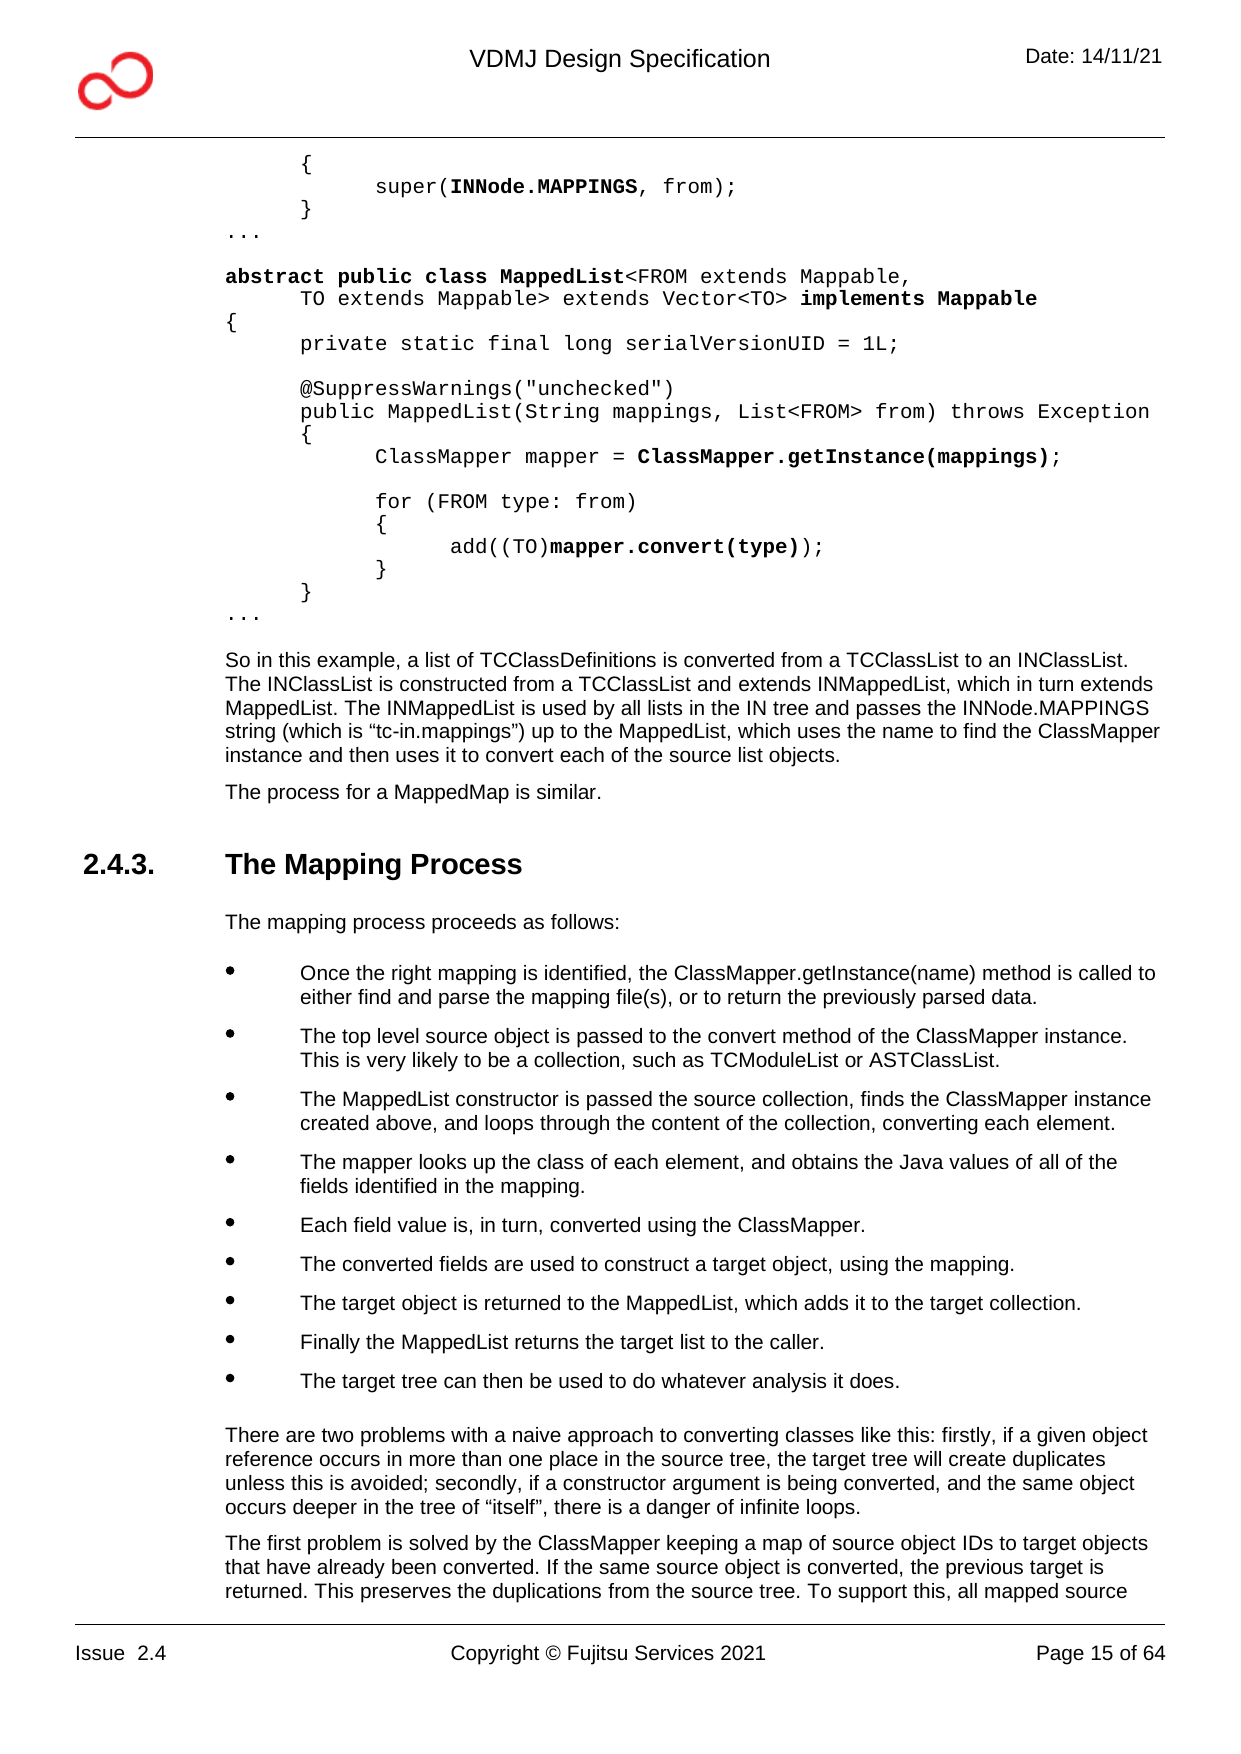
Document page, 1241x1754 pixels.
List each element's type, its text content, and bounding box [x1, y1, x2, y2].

picture [78, 44, 153, 120]
list The target tree can then be used to do whatever analysis it does. [225, 1369, 1165, 1393]
text There are two problems with a naive approach to converting classes like this: firstly, if a given object reference occurs in more than one place in the source tree, the target tree will create duplicates unless this is avoided; secondly, if a constructor argument is being converted, and the same object occurs deeper in the tree of “itself”, there is a danger of infinite loops. [225, 1423, 1165, 1519]
text super(INNode.MAPPINGS, from); [225, 175, 1165, 198]
list The mapper looks up the class of each element, and obtains the Java values of all of the fields identified in the mapping. [225, 1150, 1165, 1198]
text private static final long serialVersionUID = 1L; [225, 333, 1165, 355]
text ClassMapper mapper = ClassMapper.getInstance(mappings); [225, 445, 1165, 468]
text @SuppressWarnings("unchecked") [225, 378, 1165, 400]
text } [225, 198, 1165, 220]
text { [225, 513, 1165, 535]
list Finally the MappedList returns the target list to the caller. [225, 1330, 1165, 1354]
text public MappedList(String mappings, List<FROM> from) throws Exception [225, 400, 1165, 423]
text { [225, 310, 1165, 333]
list The target object is returned to the MappedList, which adds it to the target collection. [225, 1291, 1165, 1315]
list The top level source object is passed to the convert method of the ClassMapper instance. This is very likely to be a collection, such as TCModuleList or ASTClassList. [225, 1024, 1165, 1072]
text The process for a MappedMap is similar. [225, 780, 1165, 804]
subtitle The Mapping Process [75, 847, 1165, 880]
text The mapping process proceeds as follows: [225, 910, 1165, 934]
text { [225, 423, 1165, 445]
text So in this example, a list of TCClassDefinitions is converted from a TCClassList to an INClassList. The INClassList is constructed from a TCClassList and extends INMappedList, which in turn extends MappedList. The INMappedList is used by all lists in the IN tree and passes the INNode.MAPPINGS string (which is “tc-in.mappings”) up to the MappedList, which uses the name to find the ClassMapper instance and then uses it to convert each of the source list objects. [225, 648, 1165, 768]
text ... [225, 220, 1165, 243]
text abstract public class MappedList<FROM extends Mappable, [225, 265, 1165, 288]
list The MappedList constructor is passed the source collection, finds the ClassMapper instance created above, and loops through the content of the collection, converting each element. [225, 1087, 1165, 1135]
text } [225, 580, 1165, 603]
text } [225, 558, 1165, 580]
list The converted fields are used to construct a target object, using the mapping. [225, 1252, 1165, 1276]
text ... [225, 603, 1165, 625]
text The first problem is solved by the ClassMapper keeping a map of source object IDs to target objects that have already been converted. If the same source object is converted, the previous target is returned. This preserves the duplications from the source tree. To support this, all mapped source [225, 1531, 1165, 1603]
list Each field value is, in turn, converted using the ClassMapper. [225, 1213, 1165, 1237]
text add((TO)mapper.convert(type)); [225, 535, 1165, 558]
list Once the right mapping is identified, the ClassMapper.getInstance(name) method is called to either find and parse the mapping file(s), or to return the previously parsed data. [225, 962, 1165, 1009]
text { [225, 153, 1165, 175]
text for (FROM type: from) [225, 490, 1165, 513]
text TO extends Mappable> extends Vector<TO> implements Mappable [225, 288, 1165, 310]
